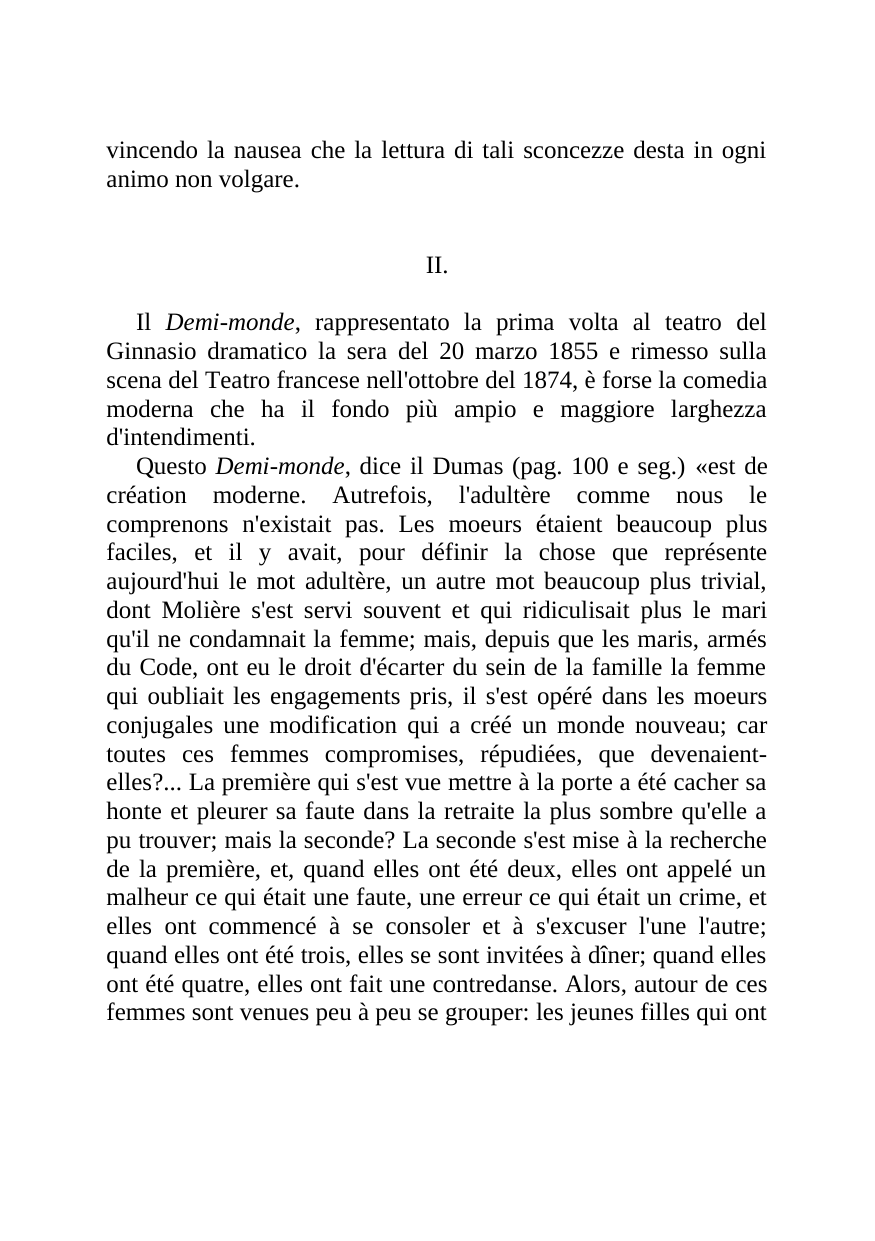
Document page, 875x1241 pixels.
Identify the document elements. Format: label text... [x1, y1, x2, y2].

text II. [106, 250, 768, 279]
text Questo Demi-monde, dice il Dumas (pag. 100 e seg.) «est de création moderne. Autrefois, l'adultère comme nous le comprenons n'existait pas. Les moeurs étaient beaucoup plus faciles, et il y avait, pour définir la chose que représente aujourd'hui le mot adultère, un autre mot beaucoup plus trivial, dont Molière s'est servi souvent et qui ridiculisait plus le mari qu'il ne condamnait la femme; mais, depuis que les maris, armés du Code, ont eu le droit d'écarter du sein de la famille la femme qui oubliait les engagements pris, il s'est opéré dans les moeurs conjugales une modification qui a créé un monde nouveau; car toutes ces femmes compromises, répudiées, que devenaient-elles?... La première qui s'est vue mettre à la porte a été cacher sa honte et pleurer sa faute dans la retraite la plus sombre qu'elle a pu trouver; mais la seconde? La seconde s'est mise à la recherche de la première, et, quand elles ont été deux, elles ont appelé un malheur ce qui était une faute, une erreur ce qui était un crime, et elles ont commencé à se consoler et à s'excuser l'une l'autre; quand elles ont été trois, elles se sont invitées à dîner; quand elles ont été quatre, elles ont fait une contredanse. Alors, autour de ces femmes sont venues peu à peu se grouper: les jeunes filles qui ont [106, 451, 768, 1026]
text Il Demi-monde, rappresentato la prima volta al teatro del Ginnasio dramatico la sera del 20 marzo 1855 e rimesso sulla scena del Teatro francese nell'ottobre del 1874, è forse la comedia moderna che ha il fondo più ampio e maggiore larghezza d'intendimenti. [106, 307, 768, 451]
text vincendo la nausea che la lettura di tali sconcezze desta in ogni animo non volgare. [106, 135, 768, 192]
